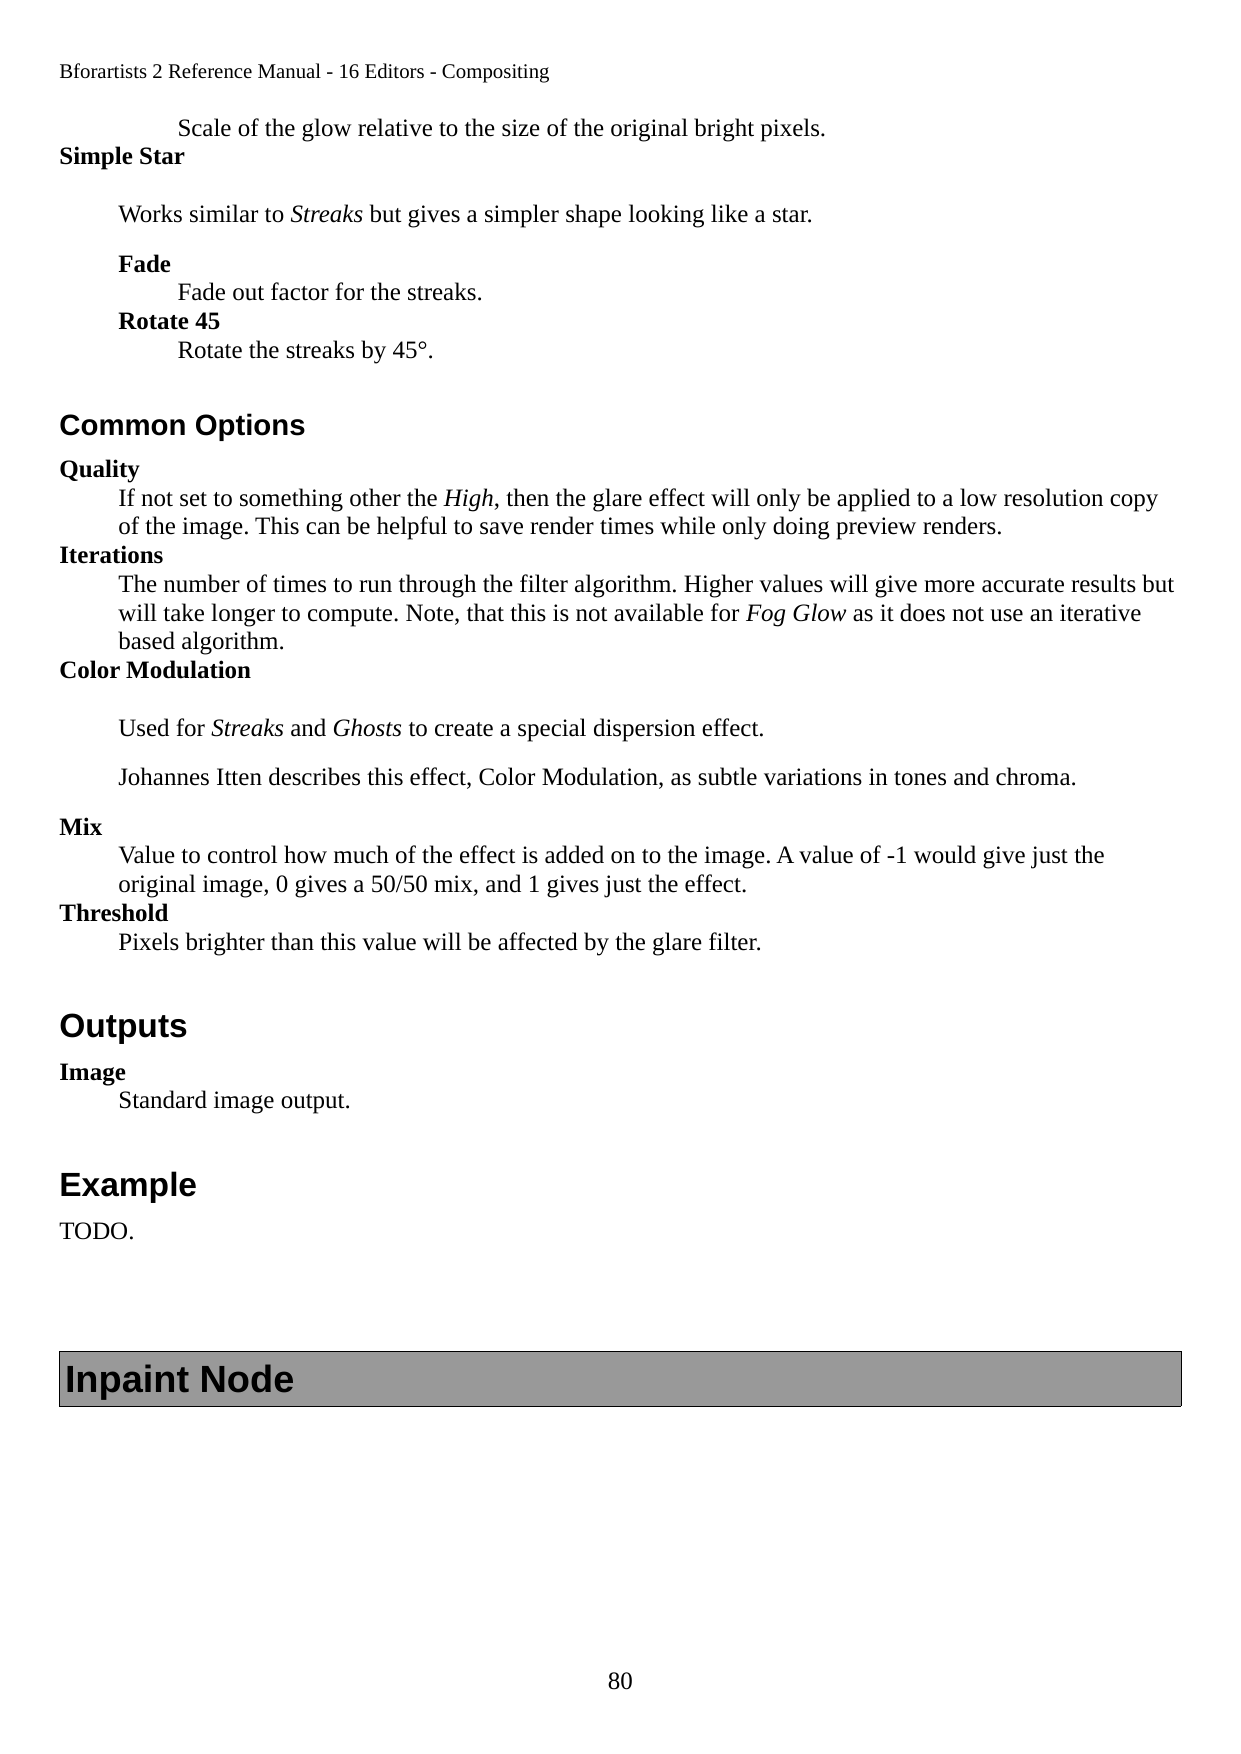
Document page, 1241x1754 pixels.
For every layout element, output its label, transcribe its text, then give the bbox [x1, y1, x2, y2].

list The number of times to run through the filter algorithm. Higher values will give more accurate results but will take longer to compute. Note, that this is not available for Fog Glow as it does not use an iterative based algorithm. [118, 569, 1181, 655]
subtitle Threshold [59, 898, 1181, 927]
text TODO. [59, 1216, 1181, 1244]
table_header Inpaint Node [60, 1352, 1181, 1406]
subtitle Common Options [59, 408, 1181, 441]
subtitle Quality [59, 454, 1181, 483]
list Value to control how much of the effect is added on to the image. A value of -1 would give just the original image, 0 gives a 50/50 mix, and 1 gives just the effect. [118, 840, 1181, 898]
subtitle Example [59, 1164, 1181, 1203]
subtitle Outputs [59, 1006, 1181, 1044]
text Johannes Itten describes this effect, Color Modulation, as subtle variations in tones and chroma. [118, 762, 1181, 791]
subtitle Color Modulation [59, 655, 1181, 684]
list If not set to something other the High, then the glare effect will only be applied to a low resolution copy of the image. This can be helpful to save render times while only doing preview renders. [118, 483, 1181, 540]
subtitle Mix [59, 812, 1181, 840]
list Pixels brighter than this value will be affected by the glare filter. [118, 927, 1181, 955]
subtitle Rotate 45 [118, 306, 1181, 335]
subtitle Image [59, 1057, 1181, 1086]
list Scale of the glow relative to the size of the original bright pixels. [177, 113, 1181, 141]
list Standard image output. [118, 1086, 1181, 1114]
text Works similar to Streaks but gives a simpler shape looking like a star. [118, 199, 1181, 228]
subtitle Fade [118, 249, 1181, 277]
subtitle Iterations [59, 540, 1181, 569]
text Used for Streaks and Ghosts to create a special dispersion effect. [118, 713, 1181, 742]
subtitle Simple Star [59, 141, 1181, 170]
list Fade out factor for the streaks. [177, 277, 1181, 306]
list Rotate the streaks by 45°. [177, 335, 1181, 364]
